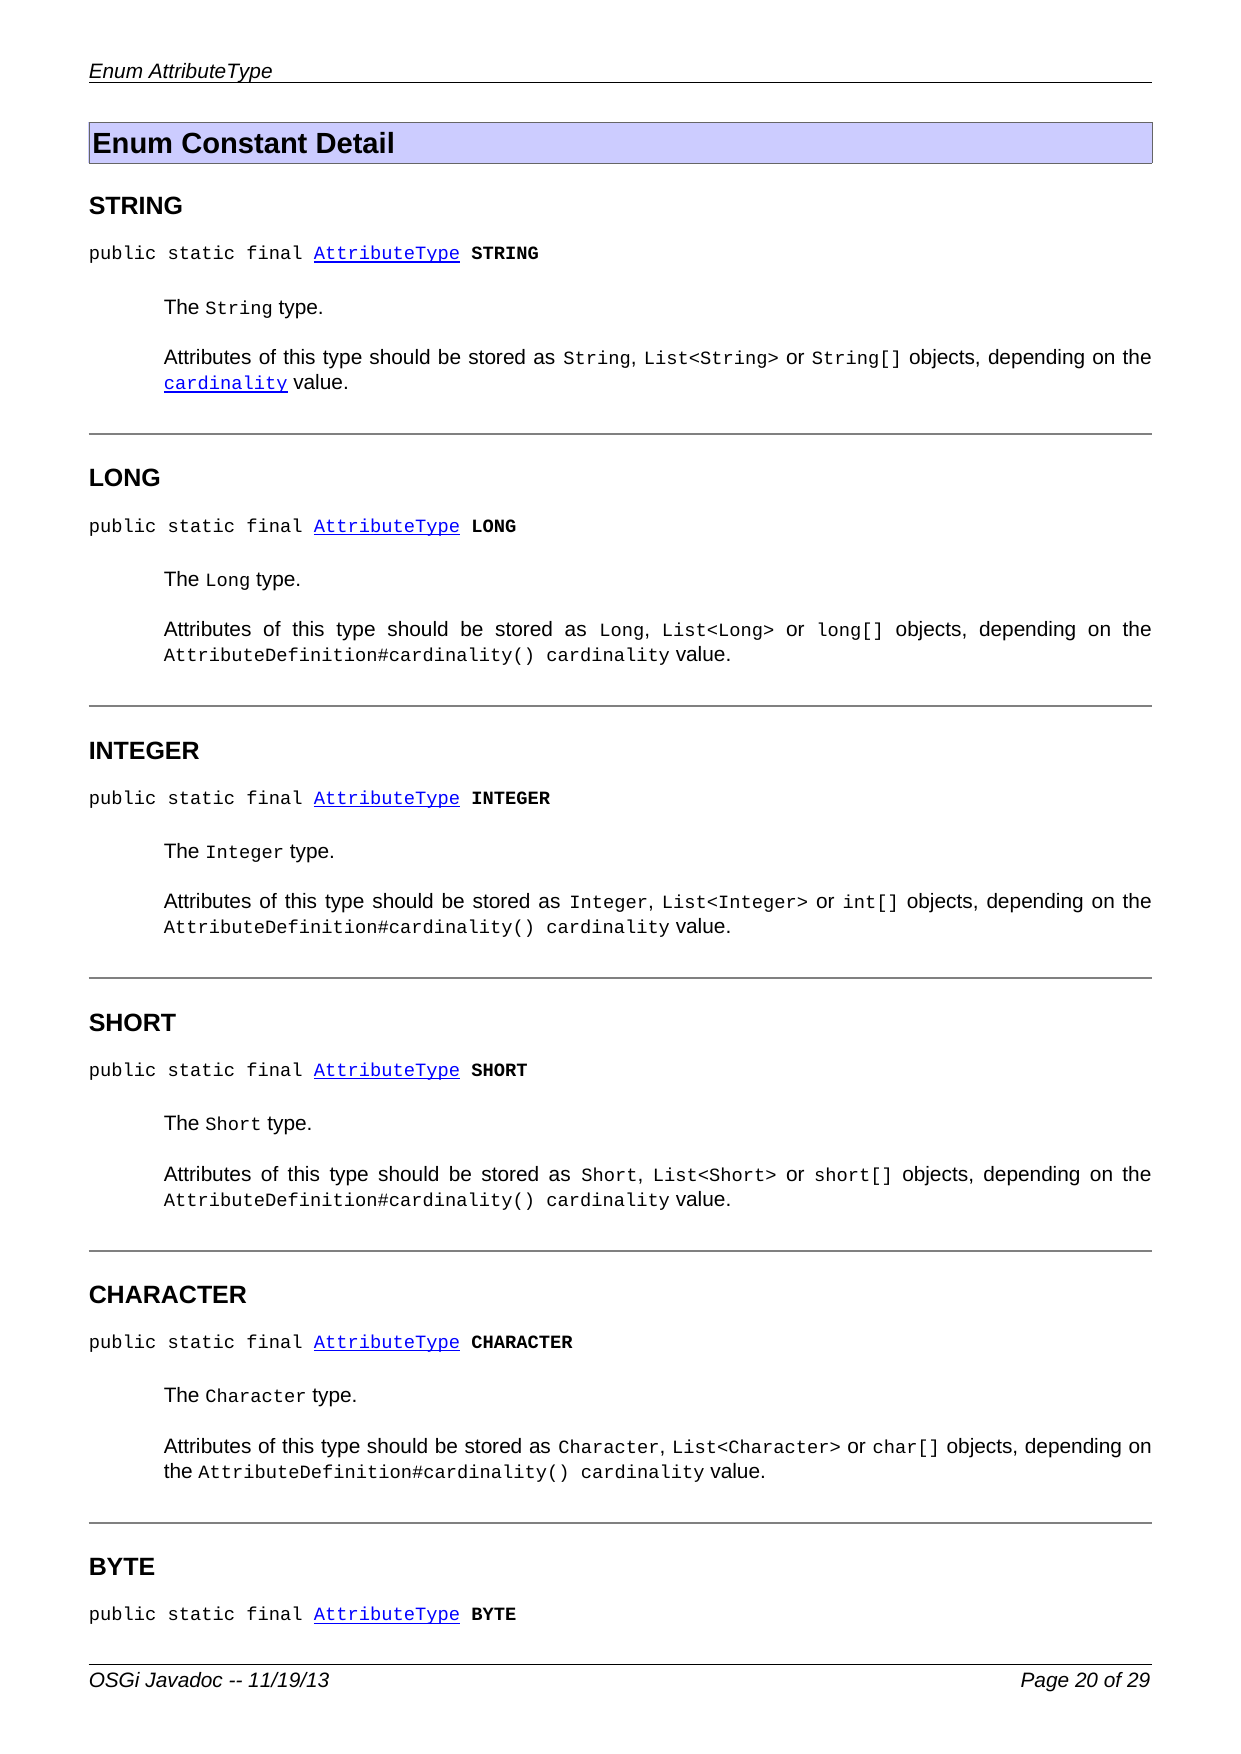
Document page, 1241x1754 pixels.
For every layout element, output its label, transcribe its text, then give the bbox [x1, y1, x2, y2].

subtitle CHARACTER [88, 1280, 1152, 1309]
text Attributes of this type should be stored as Integer, List<Integer> or int[] objects, depending on the AttributeDefinition#cardinality() cardinality value. [163, 889, 1152, 939]
subtitle Enum Constant Detail [90, 123, 1152, 163]
text public static final AttributeType INTEGER [88, 788, 1152, 810]
text The String type. [163, 294, 1152, 320]
text The Long type. [163, 567, 1152, 592]
text Attributes of this type should be stored as String, List<String> or String[] objects, depending on the cardinality value. [163, 345, 1152, 395]
text Attributes of this type should be stored as Short, List<Short> or short[] objects, depending on the AttributeDefinition#cardinality() cardinality value. [163, 1161, 1152, 1212]
subtitle SHORT [88, 1008, 1152, 1037]
text public static final AttributeType CHARACTER [88, 1333, 1152, 1354]
text public static final AttributeType SHORT [88, 1061, 1152, 1082]
text The Character type. [163, 1383, 1152, 1408]
text public static final AttributeType STRING [88, 244, 1152, 265]
text public static final AttributeType LONG [88, 516, 1152, 538]
text The Short type. [163, 1111, 1152, 1136]
subtitle INTEGER [88, 736, 1152, 764]
text Attributes of this type should be stored as Character, List<Character> or char[] objects, depending on the AttributeDefinition#cardinality() cardinality value. [163, 1433, 1152, 1484]
subtitle LONG [88, 463, 1152, 492]
subtitle BYTE [88, 1552, 1152, 1581]
text public static final AttributeType BYTE [88, 1605, 1152, 1626]
subtitle STRING [88, 191, 1152, 220]
text Attributes of this type should be stored as Long, List<Long> or long[] objects, depending on the AttributeDefinition#cardinality() cardinality value. [163, 617, 1152, 667]
text The Integer type. [163, 839, 1152, 864]
